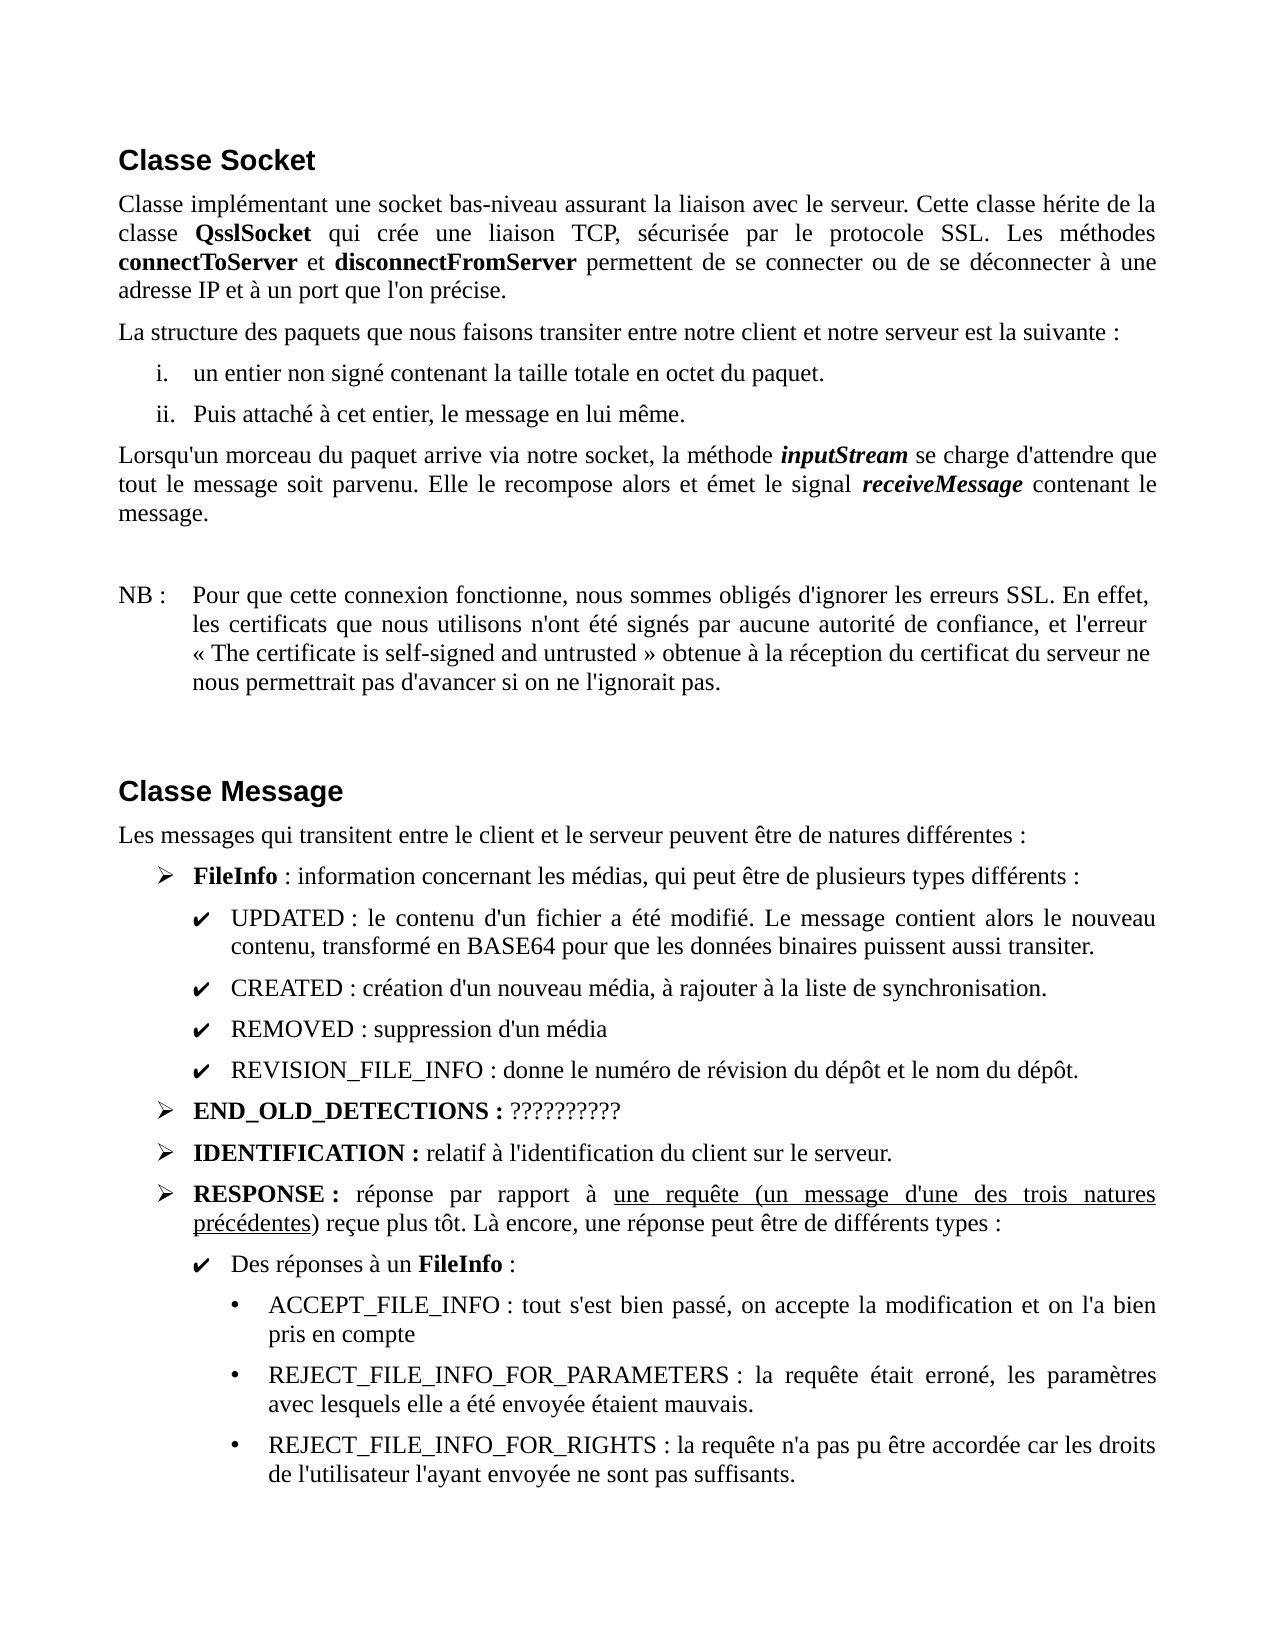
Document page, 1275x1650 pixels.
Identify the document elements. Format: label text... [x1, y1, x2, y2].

list Des réponses à un FileInfo : [193, 1249, 1157, 1278]
text Lorsqu'un morceau du paquet arrive via notre socket, la méthode inputStream se charge d'attendre que tout le message soit parvenu. Elle le recompose alors et émet le signal receiveMessage contenant le message. [118, 440, 1157, 527]
text La structure des paquets que nous faisons transiter entre notre client et notre serveur est la suivante : [118, 317, 1157, 345]
text NB : Pour que cette connexion fonctionne, nous sommes obligés d'ignorer les erreurs SSL. En effet, les certificats que nous utilisons n'ont été signés par aucune autorité de confiance, et l'erreur « The certificate is self-signed and untrusted » obtenue à la réception du certificat du serveur ne nous permettrait pas d'avancer si on ne l'ignorait pas. [118, 580, 1157, 695]
list FileInfo : information concernant les médias, qui peut être de plusieurs types différents : [156, 861, 1157, 890]
list IDENTIFICATION : relatif à l'identification du client sur le serveur. [156, 1138, 1157, 1166]
list END_OLD_DETECTIONS : ?????????? [156, 1096, 1157, 1125]
list Puis attaché à cet entier, le message en lui même. [156, 399, 1157, 428]
list REMOVED : suppression d'un média [193, 1014, 1157, 1043]
list ACCEPT_FILE_INFO : tout s'est bien passé, on accepte la modification et on l'a bien pris en compte [231, 1290, 1157, 1348]
list UPDATED : le contenu d'un fichier a été modifié. Le message contient alors le nouveau contenu, transformé en BASE64 pour que les données binaires puissent aussi transiter. [193, 903, 1157, 960]
list REJECT_FILE_INFO_FOR_RIGHTS : la requête n'a pas pu être accordée car les droits de l'utilisateur l'ayant envoyée ne sont pas suffisants. [231, 1430, 1157, 1488]
subtitle Classe Socket [118, 143, 1157, 177]
subtitle Classe Message [118, 774, 1157, 808]
list RESPONSE : réponse par rapport à une requête (un message d'une des trois natures précédentes) reçue plus tôt. Là encore, une réponse peut être de différents types : [156, 1179, 1157, 1236]
text Les messages qui transitent entre le client et le serveur peuvent être de natures différentes : [118, 820, 1157, 849]
list REVISION_FILE_INFO : donne le numéro de révision du dépôt et le nom du dépôt. [193, 1055, 1157, 1084]
list CREATED : création d'un nouveau média, à rajouter à la liste de synchronisation. [193, 973, 1157, 1001]
text Classe implémentant une socket bas-niveau assurant la liaison avec le serveur. Cette classe hérite de la classe QsslSocket qui crée une liaison TCP, sécurisée par le protocole SSL. Les méthodes connectToServer et disconnectFromServer permettent de se connecter ou de se déconnecter à une adresse IP et à un port que l'on précise. [118, 189, 1157, 304]
list REJECT_FILE_INFO_FOR_PARAMETERS : la requête était erroné, les paramètres avec lesquels elle a été envoyée étaient mauvais. [231, 1360, 1157, 1418]
list un entier non signé contenant la taille totale en octet du paquet. [156, 358, 1157, 387]
